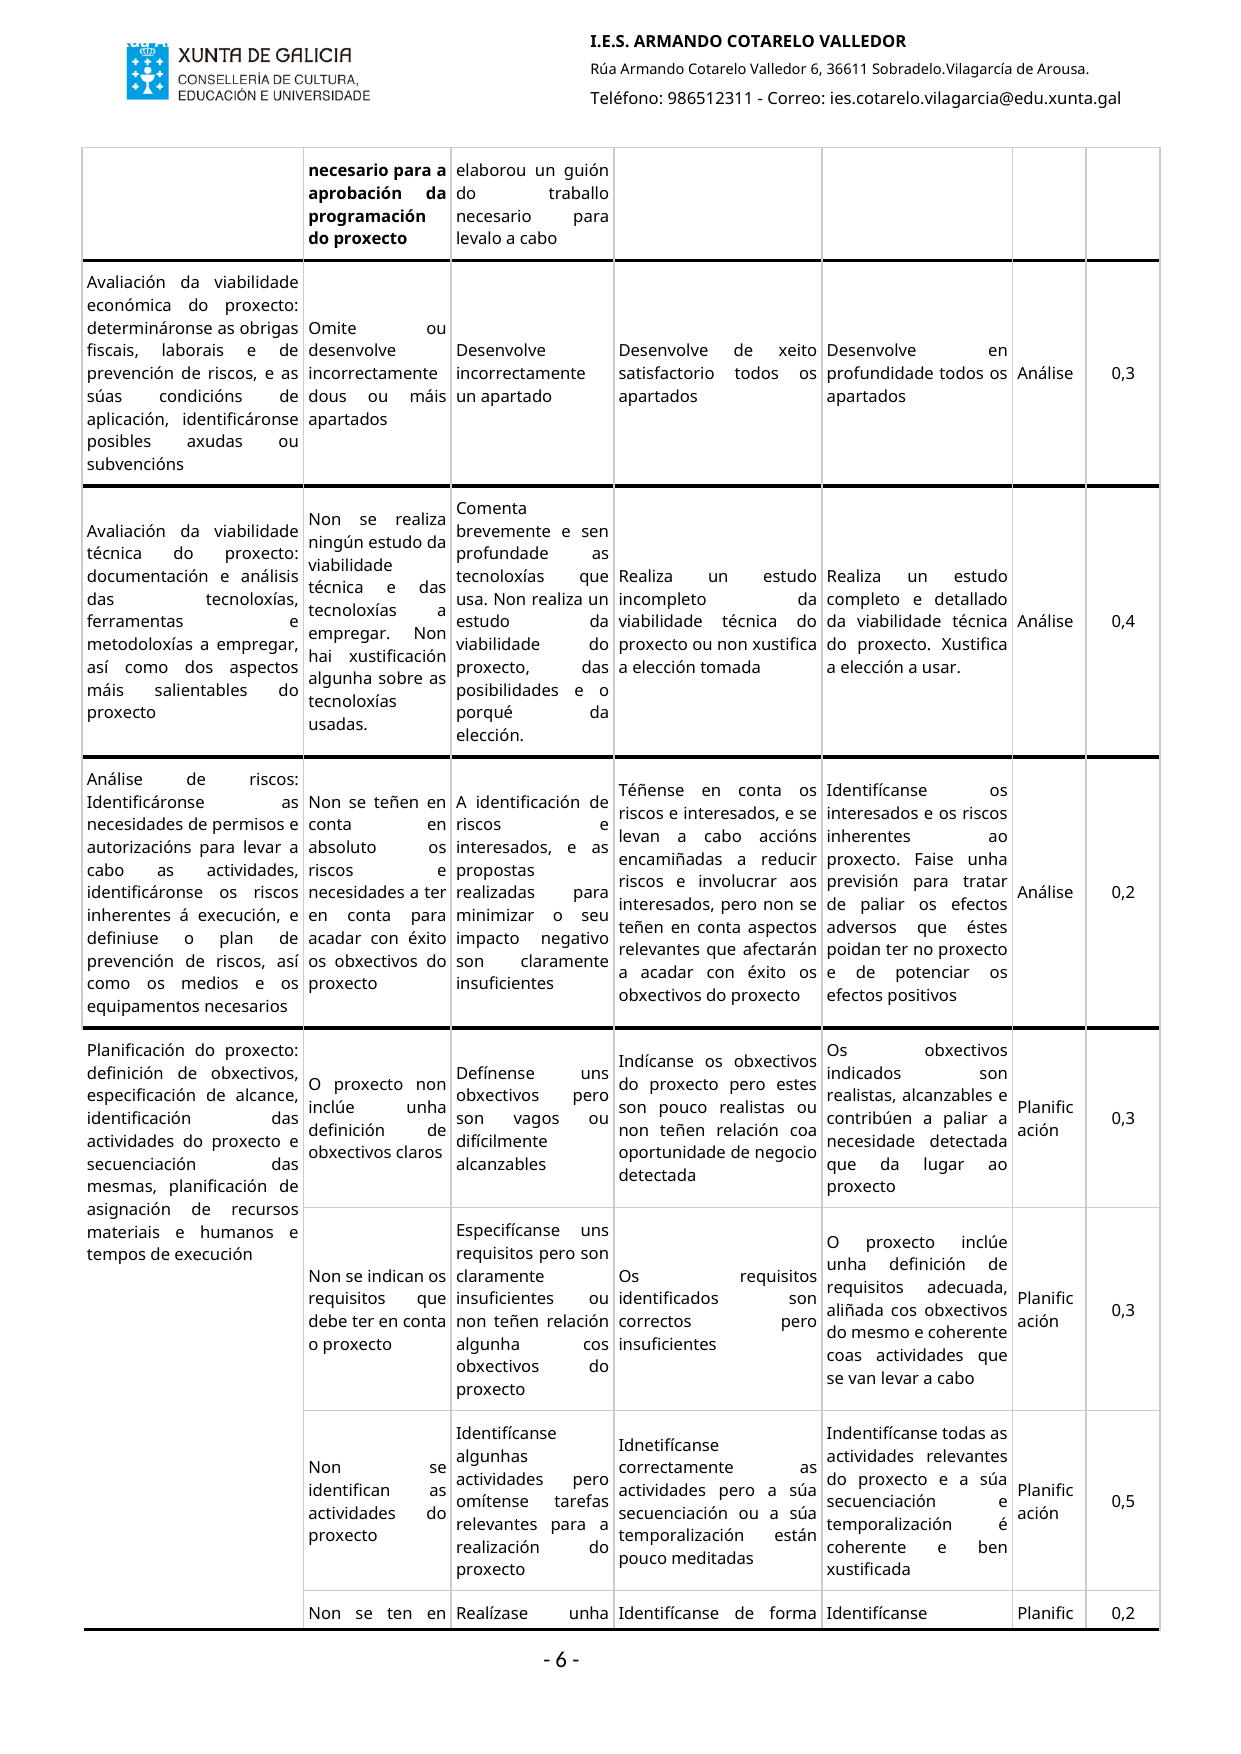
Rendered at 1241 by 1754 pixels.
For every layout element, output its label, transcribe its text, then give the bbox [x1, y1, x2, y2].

table_cell Non se identifican as actividades do proxecto [304, 1411, 450, 1590]
table_cell Avaliación da viabilidade económica do proxecto: determináronse as obrigas fiscais, laborais e de prevención de riscos, e as súas condicións de aplicación, identificáronse posibles axudas ou subvencións [83, 262, 303, 484]
table_cell Non se indican os requisitos que debe ter en conta o proxecto [304, 1208, 450, 1409]
table_cell [1013, 148, 1085, 259]
table_cell Identifícanse algunhas actividades pero omítense tarefas relevantes para a realización do proxecto [452, 1411, 613, 1590]
table_cell 0,2 [1087, 759, 1159, 1026]
picture [126, 35, 158, 43]
table_cell Indentifícanse todas as actividades relevantes do proxecto e a súa secuenciación e temporalización é coherente e ben xustificada [823, 1411, 1012, 1590]
table_cell O proxecto non inclúe unha definición de obxectivos claros [304, 1030, 450, 1207]
table_cell [615, 148, 821, 259]
picture [141, 68, 154, 93]
table_cell Idnetifícanse correctamente as actividades pero a súa secuenciación ou a súa temporalización están pouco meditadas [615, 1411, 821, 1590]
table_cell Identifícanse [823, 1591, 1012, 1628]
table_cell Especifícanse uns requisitos pero son claramente insuficientes ou non teñen relación algunha cos obxectivos do proxecto [452, 1208, 613, 1409]
table_cell 0,4 [1087, 488, 1159, 755]
table_cell Non se ten en [304, 1591, 450, 1628]
table_cell 0,3 [1087, 262, 1159, 484]
table_cell Omite ou desenvolve incorrectamente dous ou máis apartados [304, 262, 450, 484]
table_cell necesario para a aprobación da programación do proxecto [304, 148, 450, 259]
table_cell Planificación [1013, 1208, 1085, 1409]
table_cell 0,3 [1087, 1030, 1159, 1207]
table_cell O proxecto inclúe unha definición de requisitos adecuada, aliñada cos obxectivos do mesmo e coherente coas actividades que se van levar a cabo [823, 1208, 1012, 1409]
table_cell Análise [1013, 759, 1085, 1026]
table_cell Realiza un estudo incompleto da viabilidade técnica do proxecto ou non xustifica a elección tomada [615, 488, 821, 755]
table_cell [823, 148, 1012, 259]
table_cell Identifícanse de forma [615, 1591, 821, 1628]
table_cell Desenvolve en profundidade todos os apartados [823, 262, 1012, 484]
table_cell Desenvolve incorrectamente un apartado [452, 262, 613, 484]
table_cell Análise de riscos: Identificáronse as necesidades de permisos e autorizacións para levar a cabo as actividades, identificáronse os riscos inherentes á execución, e definiuse o plan de prevención de riscos, así como os medios e os equipamentos necesarios [83, 759, 303, 1026]
table_cell A identificación de riscos e interesados, e as propostas realizadas para minimizar o seu impacto negativo son claramente insuficientes [452, 759, 613, 1026]
table_cell Planificación [1013, 1411, 1085, 1590]
table_cell Realiza un estudo completo e detallado da viabilidade técnica do proxecto. Xustifica a elección a usar. [823, 488, 1012, 755]
table_cell Desenvolve de xeito satisfactorio todos os apartados [615, 262, 821, 484]
table_cell elaborou un guión do traballo necesario para levalo a cabo [452, 148, 613, 259]
table_cell Indícanse os obxectivos do proxecto pero estes son pouco realistas ou non teñen relación coa oportunidade de negocio detectada [615, 1030, 821, 1207]
table_cell Avaliación da viabilidade técnica do proxecto: documentación e análisis das tecnoloxías, ferramentas e metodoloxías a empregar, así como dos aspectos máis salientables do proxecto [83, 488, 303, 755]
table_cell 0,3 [1087, 1208, 1159, 1409]
table_cell 0,5 [1087, 1411, 1159, 1590]
table_cell Planific [1013, 1591, 1085, 1628]
table_cell Comenta brevemente e sen profundade as tecnoloxías que usa. Non realiza un estudo da viabilidade do proxecto, das posibilidades e o porqué da elección. [452, 488, 613, 755]
table_cell Téñense en conta os riscos e interesados, e se levan a cabo accións encamiñadas a reducir riscos e involucrar aos interesados, pero non se teñen en conta aspectos relevantes que afectarán a acadar con éxito os obxectivos do proxecto [615, 759, 821, 1026]
table_cell Non se realiza ningún estudo da viabilidade técnica e das tecnoloxías a empregar. Non hai xustificación algunha sobre as tecnoloxías usadas. [304, 488, 450, 755]
table_cell Non se teñen en conta en absoluto os riscos e necesidades a ter en conta para acadar con éxito os obxectivos do proxecto [304, 759, 450, 1026]
table_cell [1087, 148, 1159, 259]
table_cell Identifícanse os interesados e os riscos inherentes ao proxecto. Faise unha previsión para tratar de paliar os efectos adversos que éstes poidan ter no proxecto e de potenciar os efectos positivos [823, 759, 1012, 1026]
table_cell Análise [1013, 262, 1085, 484]
table_cell Defínense uns obxectivos pero son vagos ou difícilmente alcanzables [452, 1030, 613, 1207]
table_cell Realízase unha [452, 1591, 613, 1628]
table_cell Os requisitos identificados son correctos pero insuficientes [615, 1208, 821, 1409]
picture [117, 35, 379, 107]
table_cell Análise [1013, 488, 1085, 755]
table_cell 0,2 [1087, 1591, 1159, 1628]
table_cell Os obxectivos indicados son realistas, alcanzables e contribúen a paliar a necesidade detectada que da lugar ao proxecto [823, 1030, 1012, 1207]
table_cell Planificación [1013, 1030, 1085, 1207]
table_cell Planificación do proxecto: definición de obxectivos, especificación de alcance, identificación das actividades do proxecto e secuenciación das mesmas, planificación de asignación de recursos materiais e humanos e tempos de execución [82, 1030, 303, 1628]
table_cell [83, 148, 303, 259]
